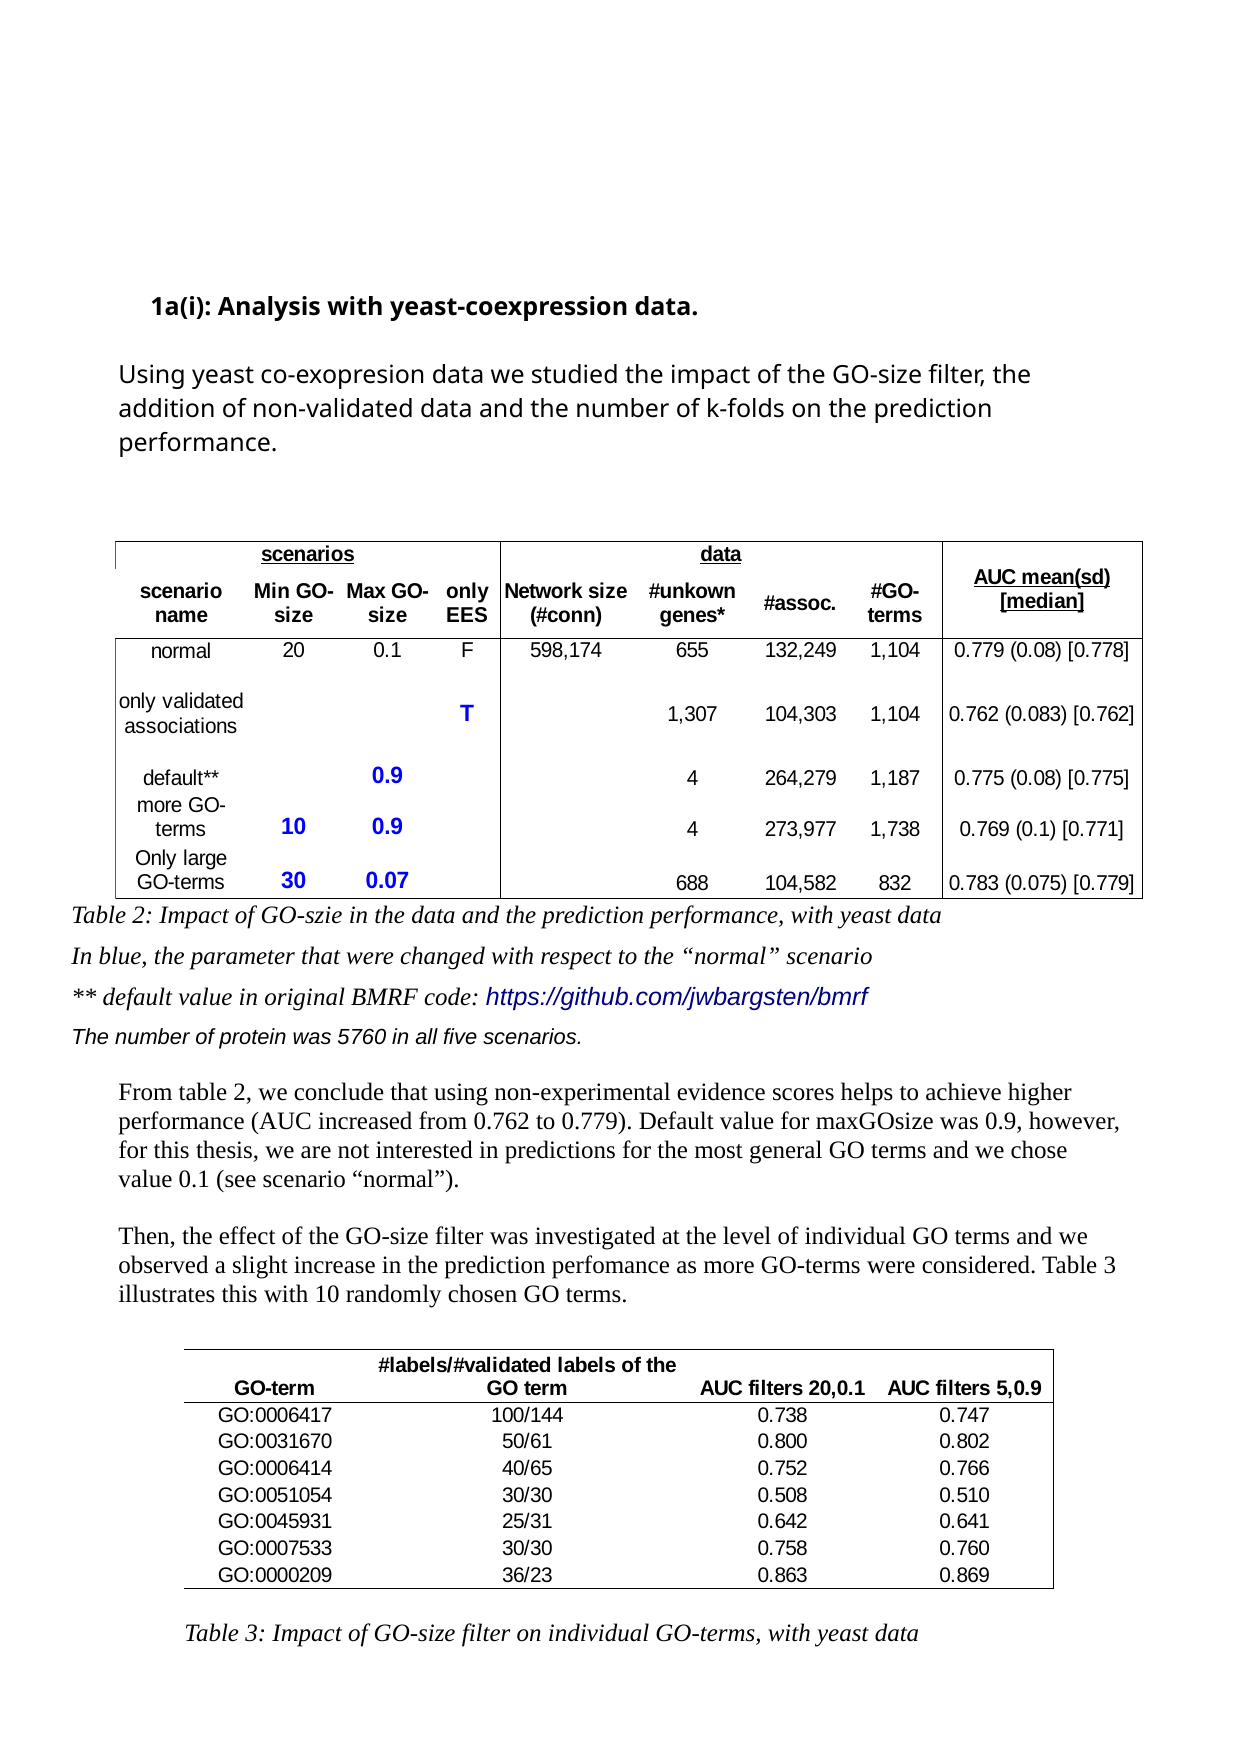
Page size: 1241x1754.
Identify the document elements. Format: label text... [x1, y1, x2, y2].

text The number of protein was 5760 in all five scenarios. [71, 1023, 1169, 1049]
text Using yeast co-exopresion data we studied the impact of the GO-size filter, the addition of non-validated data and the number of k-folds on the prediction performance. [118, 357, 1122, 459]
text In blue, the parameter that were changed with respect to the “normal” scenario [71, 941, 1169, 970]
text ** default value in original BMRF code: https://github.com/jwbargsten/bmrf [71, 982, 1169, 1011]
text From table 2, we conclude that using non-experimental evidence scores helps to achieve higher performance (AUC increased from 0.762 to 0.779). Default value for maxGOsize was 0.9, however, for this thesis, we are not interested in predictions for the most general GO terms and we chose value 0.1 (see scenario “normal”). [118, 1077, 1122, 1192]
text Then, the effect of the GO-size filter was investigated at the level of individual GO terms and we observed a slight increase in the prediction perfomance as more GO-terms were considered. Table 3 illustrates this with 10 randomly chosen GO terms. [118, 1221, 1122, 1307]
text 1a(i): Analysis with yeast-coexpression data. [118, 288, 1122, 322]
text Table 2: Impact of GO-szie in the data and the prediction performance, with yeast data [71, 541, 1169, 928]
text Table 3: Impact of GO-size filter on individual GO-terms, with yeast data [184, 1349, 1055, 1646]
